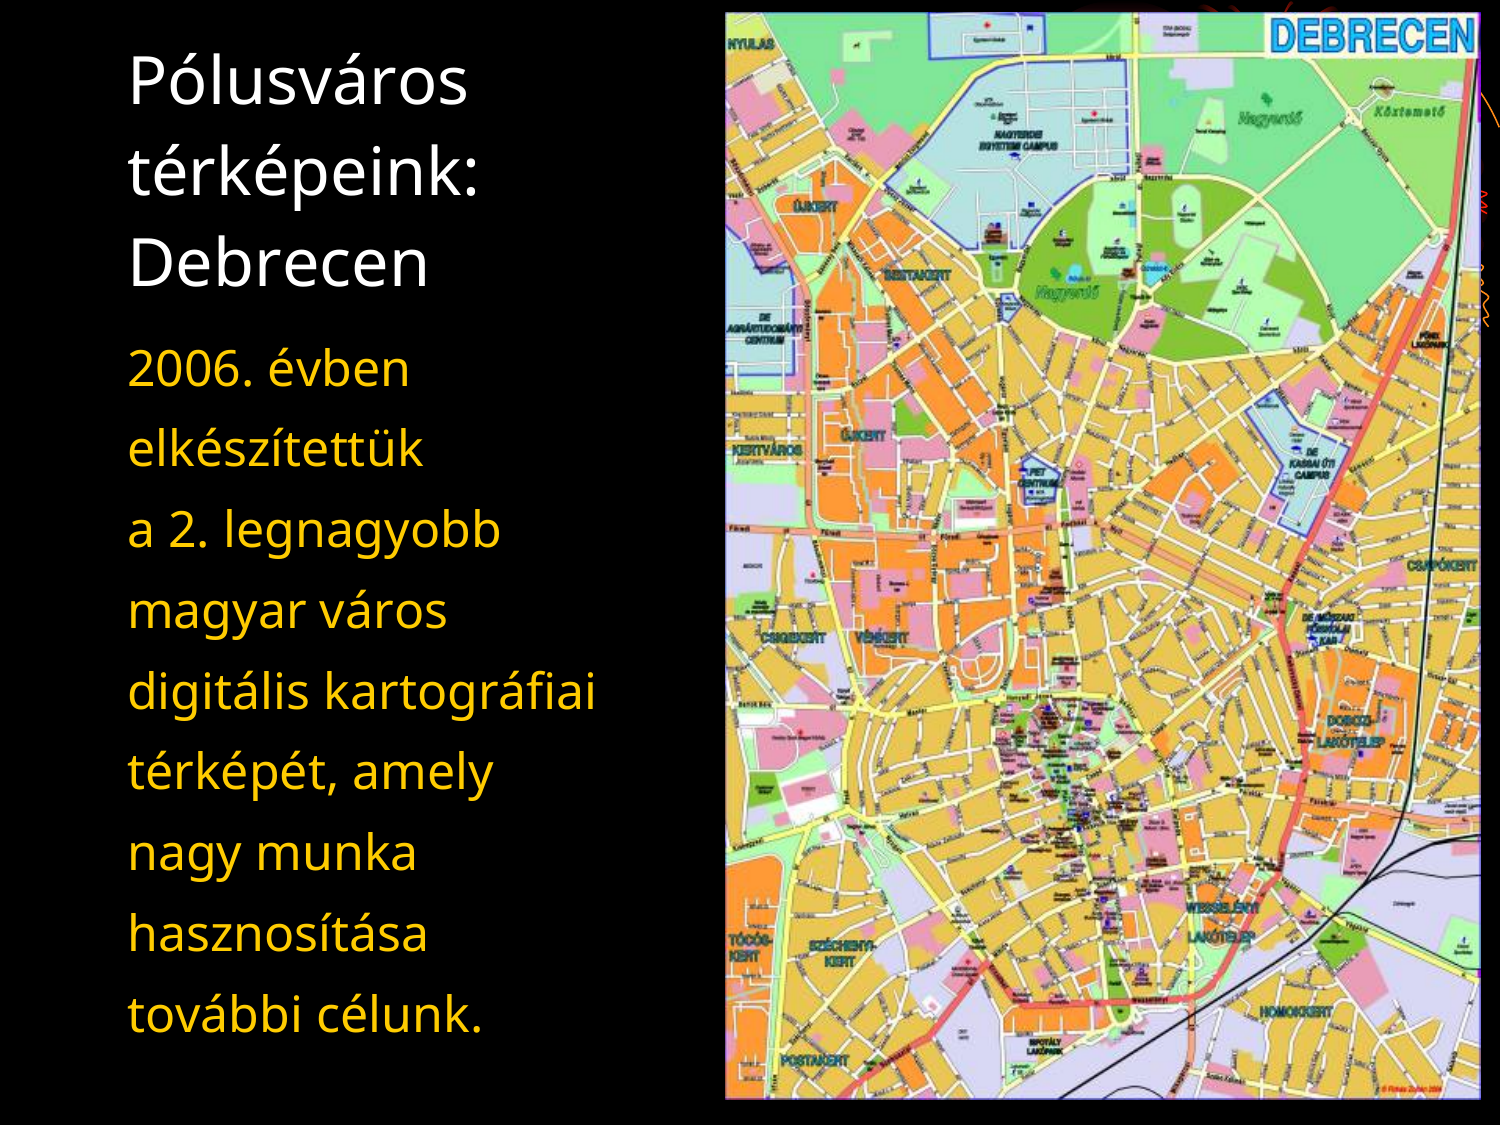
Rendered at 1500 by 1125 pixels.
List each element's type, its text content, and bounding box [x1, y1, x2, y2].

list 2006. évben elkészítettük a 2. legnagyobb magyar város digitális kartográfiai térképét, amely nagy munka hasznosítása további célunk. [112, 324, 700, 1075]
title Pólusváros térképeink: Debrecen [112, 20, 725, 319]
picture [725, 12, 1481, 1101]
